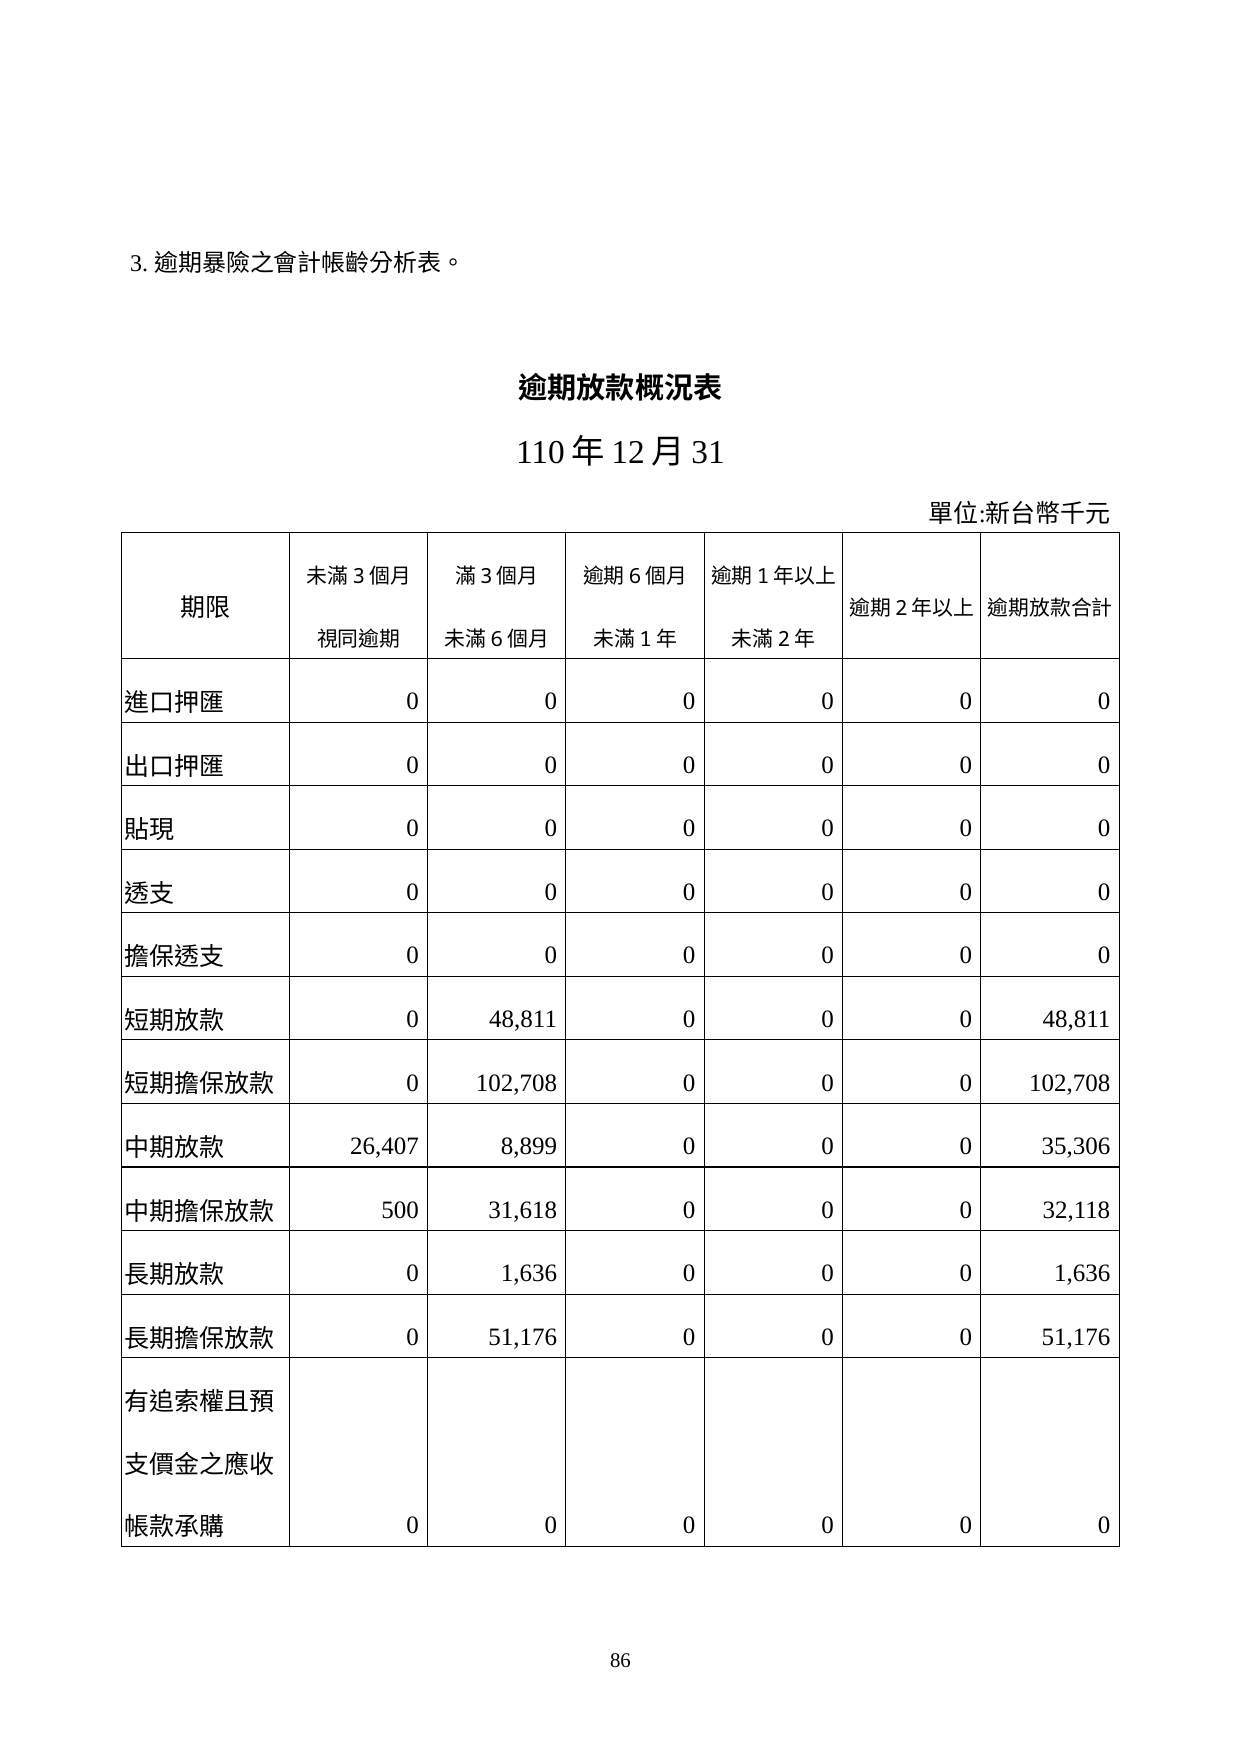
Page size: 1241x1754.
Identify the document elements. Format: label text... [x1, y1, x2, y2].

table_cell 0 [981, 913, 1119, 976]
table_header 期限 [122, 533, 289, 658]
table_cell 透支 [122, 850, 289, 912]
table_cell 0 [290, 1231, 427, 1293]
table_cell 擔保透支 [122, 913, 289, 976]
table_cell 500 [290, 1168, 427, 1230]
table_cell 102,708 [428, 1040, 565, 1103]
table_cell 0 [290, 659, 427, 722]
table_cell 0 [428, 786, 565, 849]
table_header 滿3個月 未滿6個月 [428, 533, 565, 658]
table_cell 長期放款 [122, 1231, 289, 1293]
table_cell 0 [705, 913, 842, 976]
table_header 未滿3個月 視同逾期 [290, 533, 427, 658]
table_cell 48,811 [428, 977, 565, 1039]
table_cell 0 [705, 1358, 842, 1546]
text 3. 逾期暴險之會計帳齡分析表。 [130, 219, 1110, 282]
table_cell 0 [290, 977, 427, 1039]
table_header 逾期6個月 未滿1年 [566, 533, 704, 658]
table_cell 0 [705, 1104, 842, 1166]
table_cell 48,811 [981, 977, 1119, 1039]
table_cell 0 [428, 913, 565, 976]
table_cell 0 [843, 786, 980, 849]
table_cell 51,176 [981, 1295, 1119, 1357]
table_cell 0 [566, 1168, 704, 1230]
table_cell 0 [566, 1358, 704, 1546]
table_cell 0 [566, 913, 704, 976]
table_cell 51,176 [428, 1295, 565, 1357]
table_cell 0 [843, 850, 980, 912]
table_cell 0 [290, 913, 427, 976]
table_cell 短期放款 [122, 977, 289, 1039]
table_cell 0 [981, 1358, 1119, 1546]
table_cell 0 [566, 1040, 704, 1103]
table_cell 0 [566, 723, 704, 785]
table_cell 102,708 [981, 1040, 1119, 1103]
table_cell 0 [981, 850, 1119, 912]
text 逾期放款概況表 [130, 344, 1110, 407]
table_cell 0 [428, 1358, 565, 1546]
table_cell 0 [290, 850, 427, 912]
table_cell 0 [705, 977, 842, 1039]
table_cell 0 [705, 786, 842, 849]
text 110年12月31 [130, 407, 1110, 469]
table_cell 貼現 [122, 786, 289, 849]
table_cell 0 [566, 1295, 704, 1357]
table_cell 0 [428, 850, 565, 912]
table_cell 0 [843, 1295, 980, 1357]
table_cell 1,636 [981, 1231, 1119, 1293]
table_cell 0 [566, 977, 704, 1039]
table_cell 短期擔保放款 [122, 1040, 289, 1103]
table_cell 0 [566, 786, 704, 849]
table_cell 32,118 [981, 1168, 1119, 1230]
table_cell 0 [981, 786, 1119, 849]
table_cell 0 [843, 1358, 980, 1546]
table_cell 0 [843, 1040, 980, 1103]
table_cell 0 [566, 1231, 704, 1293]
table_cell 8,899 [428, 1104, 565, 1166]
table_cell 中期擔保放款 [122, 1168, 289, 1230]
table_cell 0 [843, 723, 980, 785]
table_cell 0 [705, 850, 842, 912]
table_cell 1,636 [428, 1231, 565, 1293]
table_cell 0 [981, 723, 1119, 785]
table_cell 0 [290, 1040, 427, 1103]
table_cell 0 [705, 1040, 842, 1103]
table_cell 0 [290, 723, 427, 785]
table_cell 0 [705, 659, 842, 722]
table_cell 0 [428, 659, 565, 722]
table_cell 0 [843, 1168, 980, 1230]
table_cell 0 [705, 723, 842, 785]
table_cell 0 [843, 913, 980, 976]
table_header 逾期2年以上 [843, 533, 980, 658]
table_cell 0 [705, 1295, 842, 1357]
table_cell 0 [566, 1104, 704, 1166]
table_header 逾期1年以上 未滿2年 [705, 533, 842, 658]
table_cell 31,618 [428, 1168, 565, 1230]
text 單位:新台幣千元 [130, 469, 1110, 532]
table_cell 中期放款 [122, 1104, 289, 1166]
table_cell 0 [290, 1358, 427, 1546]
table_cell 0 [981, 659, 1119, 722]
table_cell 0 [705, 1168, 842, 1230]
table_cell 0 [290, 786, 427, 849]
table_cell 有追索權且預支價金之應收帳款承購 [122, 1358, 289, 1546]
table_cell 0 [566, 659, 704, 722]
table_cell 進口押匯 [122, 659, 289, 722]
table_header 逾期放款合計 [981, 533, 1119, 658]
table_cell 35,306 [981, 1104, 1119, 1166]
table_cell 出口押匯 [122, 723, 289, 785]
table_cell 0 [566, 850, 704, 912]
table_cell 長期擔保放款 [122, 1295, 289, 1357]
table_cell 0 [428, 723, 565, 785]
table_cell 0 [705, 1231, 842, 1293]
table_cell 0 [843, 1231, 980, 1293]
table_cell 26,407 [290, 1104, 427, 1166]
table_cell 0 [290, 1295, 427, 1357]
table_cell 0 [843, 1104, 980, 1166]
table_cell 0 [843, 659, 980, 722]
table_cell 0 [843, 977, 980, 1039]
